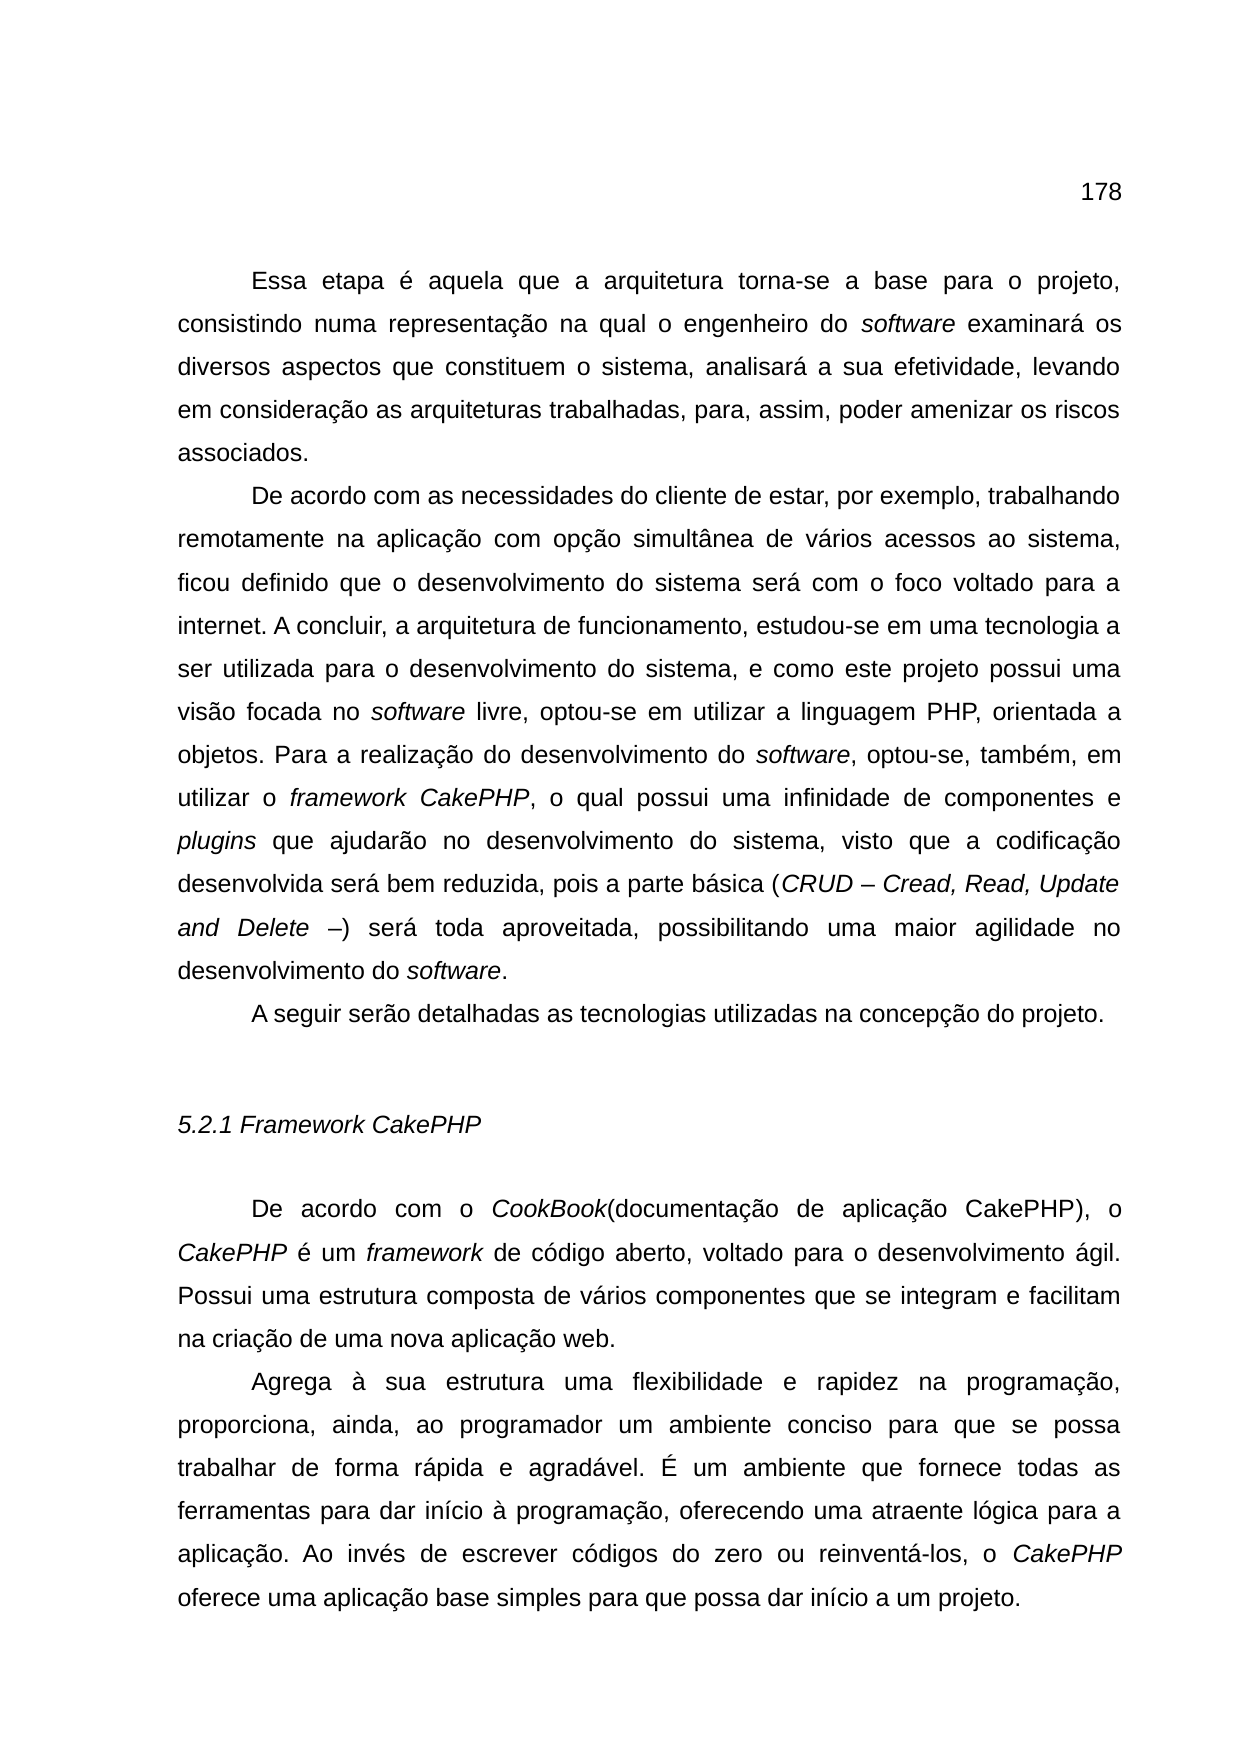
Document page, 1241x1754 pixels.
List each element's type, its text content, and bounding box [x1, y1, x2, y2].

text De acordo com as necessidades do cliente de estar, por exemplo, trabalhando remotamente na aplicação com opção simultânea de vários acessos ao sistema, ficou definido que o desenvolvimento do sistema será com o foco voltado para a internet. A concluir, a arquitetura de funcionamento, estudou-se em uma tecnologia a ser utilizada para o desenvolvimento do sistema, e como este projeto possui uma visão focada no software livre, optou-se em utilizar a linguagem PHP, orientada a objetos. Para a realização do desenvolvimento do software, optou-se, também, em utilizar o framework CakePHP, o qual possui uma infinidade de componentes e plugins que ajudarão no desenvolvimento do sistema, visto que a codificação desenvolvida será bem reduzida, pois a parte básica (CRUD – Cread, Read, Update and Delete –) será toda aproveitada, possibilitando uma maior agilidade no desenvolvimento do software. [177, 481, 1122, 984]
text De acordo com o CookBook(documentação de aplicação CakePHP), o CakePHP é um framework de código aberto, voltado para o desenvolvimento ágil. Possui uma estrutura composta de vários componentes que se integram e facilitam na criação de uma nova aplicação web. [177, 1194, 1122, 1353]
text A seguir serão detalhadas as tecnologias utilizadas na concepção do projeto. [177, 999, 1122, 1028]
subtitle 5.2.1 Framework CakePHP [177, 1110, 1122, 1139]
text Essa etapa é aquela que a arquitetura torna-se a base para o projeto, consistindo numa representação na qual o engenheiro do software examinará os diversos aspectos que constituem o sistema, analisará a sua efetividade, levando em consideração as arquiteturas trabalhadas, para, assim, poder amenizar os riscos associados. [177, 266, 1122, 467]
text Agrega à sua estrutura uma flexibilidade e rapidez na programação, proporciona, ainda, ao programador um ambiente conciso para que se possa trabalhar de forma rápida e agradável. É um ambiente que fornece todas as ferramentas para dar início à programação, oferecendo uma atraente lógica para a aplicação. Ao invés de escrever códigos do zero ou reinventá-los, o CakePHP oferece uma aplicação base simples para que possa dar início a um projeto. [177, 1367, 1122, 1611]
